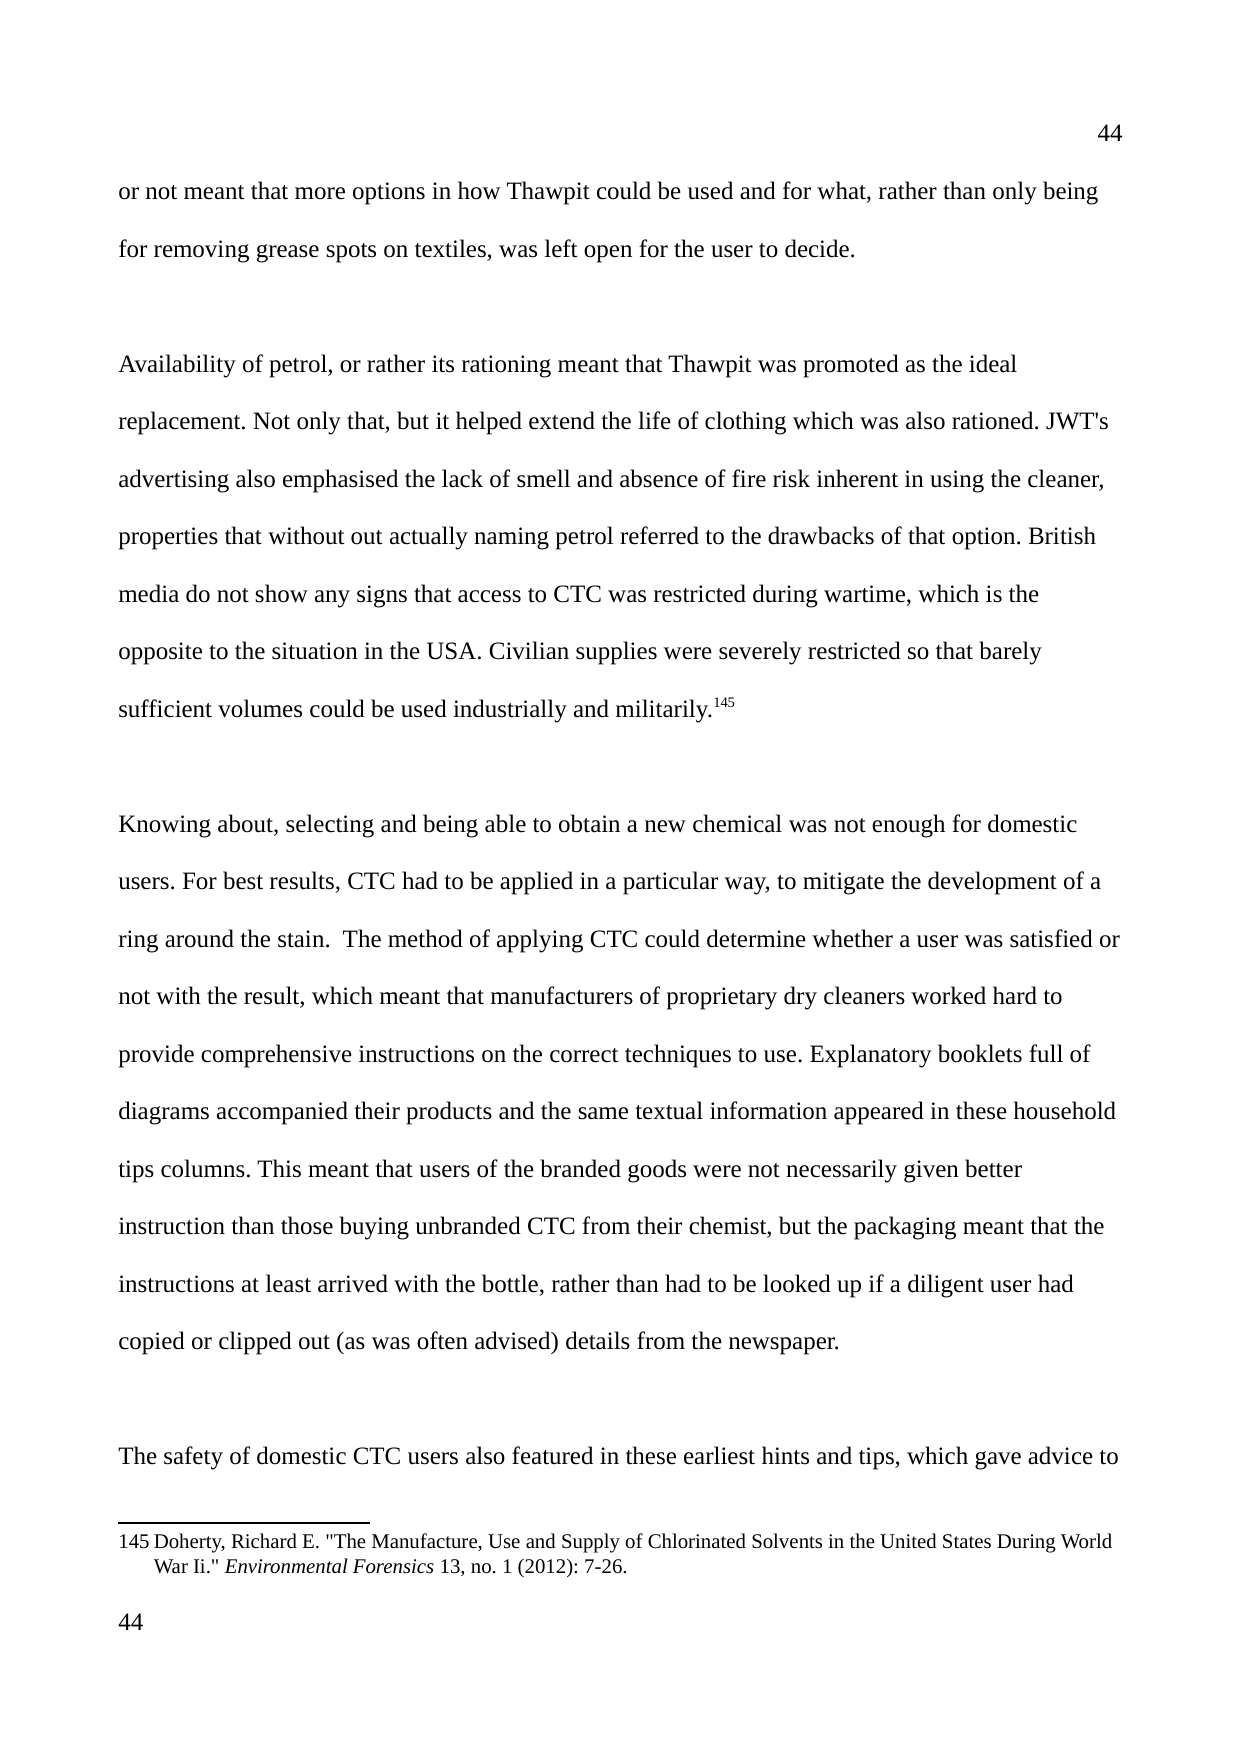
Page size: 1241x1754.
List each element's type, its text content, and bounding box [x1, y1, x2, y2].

text The safety of domestic CTC users also featured in these earliest hints and tips, which gave advice to [118, 1441, 1122, 1470]
text Doherty, Richard E. "The Manufacture, Use and Supply of Chlorinated Solvents in the United States During World War Ii." Environmental Forensics 13, no. 1 (2012): 7-26. [118, 1529, 1122, 1578]
text Availability of petrol, or rather its rationing meant that Thawpit was promoted as the ideal replacement. Not only that, but it helped extend the life of clothing which was also rationed. JWT's advertising also emphasised the lack of smell and absence of fire risk inherent in using the cleaner, properties that without out actually naming petrol referred to the drawbacks of that option. British media do not show any signs that access to CTC was restricted during wartime, which is the opposite to the situation in the USA. Civilian supplies were severely restricted so that barely sufficient volumes could be used industrially and militarily. [118, 349, 1122, 723]
text Knowing about, selecting and being able to obtain a new chemical was not enough for domestic users. For best results, CTC had to be applied in a particular way, to mitigate the development of a ring around the stain. The method of applying CTC could determine whether a user was satisfied or not with the result, which meant that manufacturers of proprietary dry cleaners worked hard to provide comprehensive instructions on the correct techniques to use. Explanatory booklets full of diagrams accompanied their products and the same textual information appeared in these household tips columns. This meant that users of the branded goods were not necessarily given better instruction than those buying unbranded CTC from their chemist, but the packaging meant that the instructions at least arrived with the bottle, rather than had to be looked up if a diligent user had copied or clipped out (as was often advised) details from the newspaper. [118, 809, 1122, 1355]
text or not meant that more options in how Thawpit could be used and for what, rather than only being for removing grease spots on textiles, was left open for the user to decide. [118, 176, 1122, 263]
